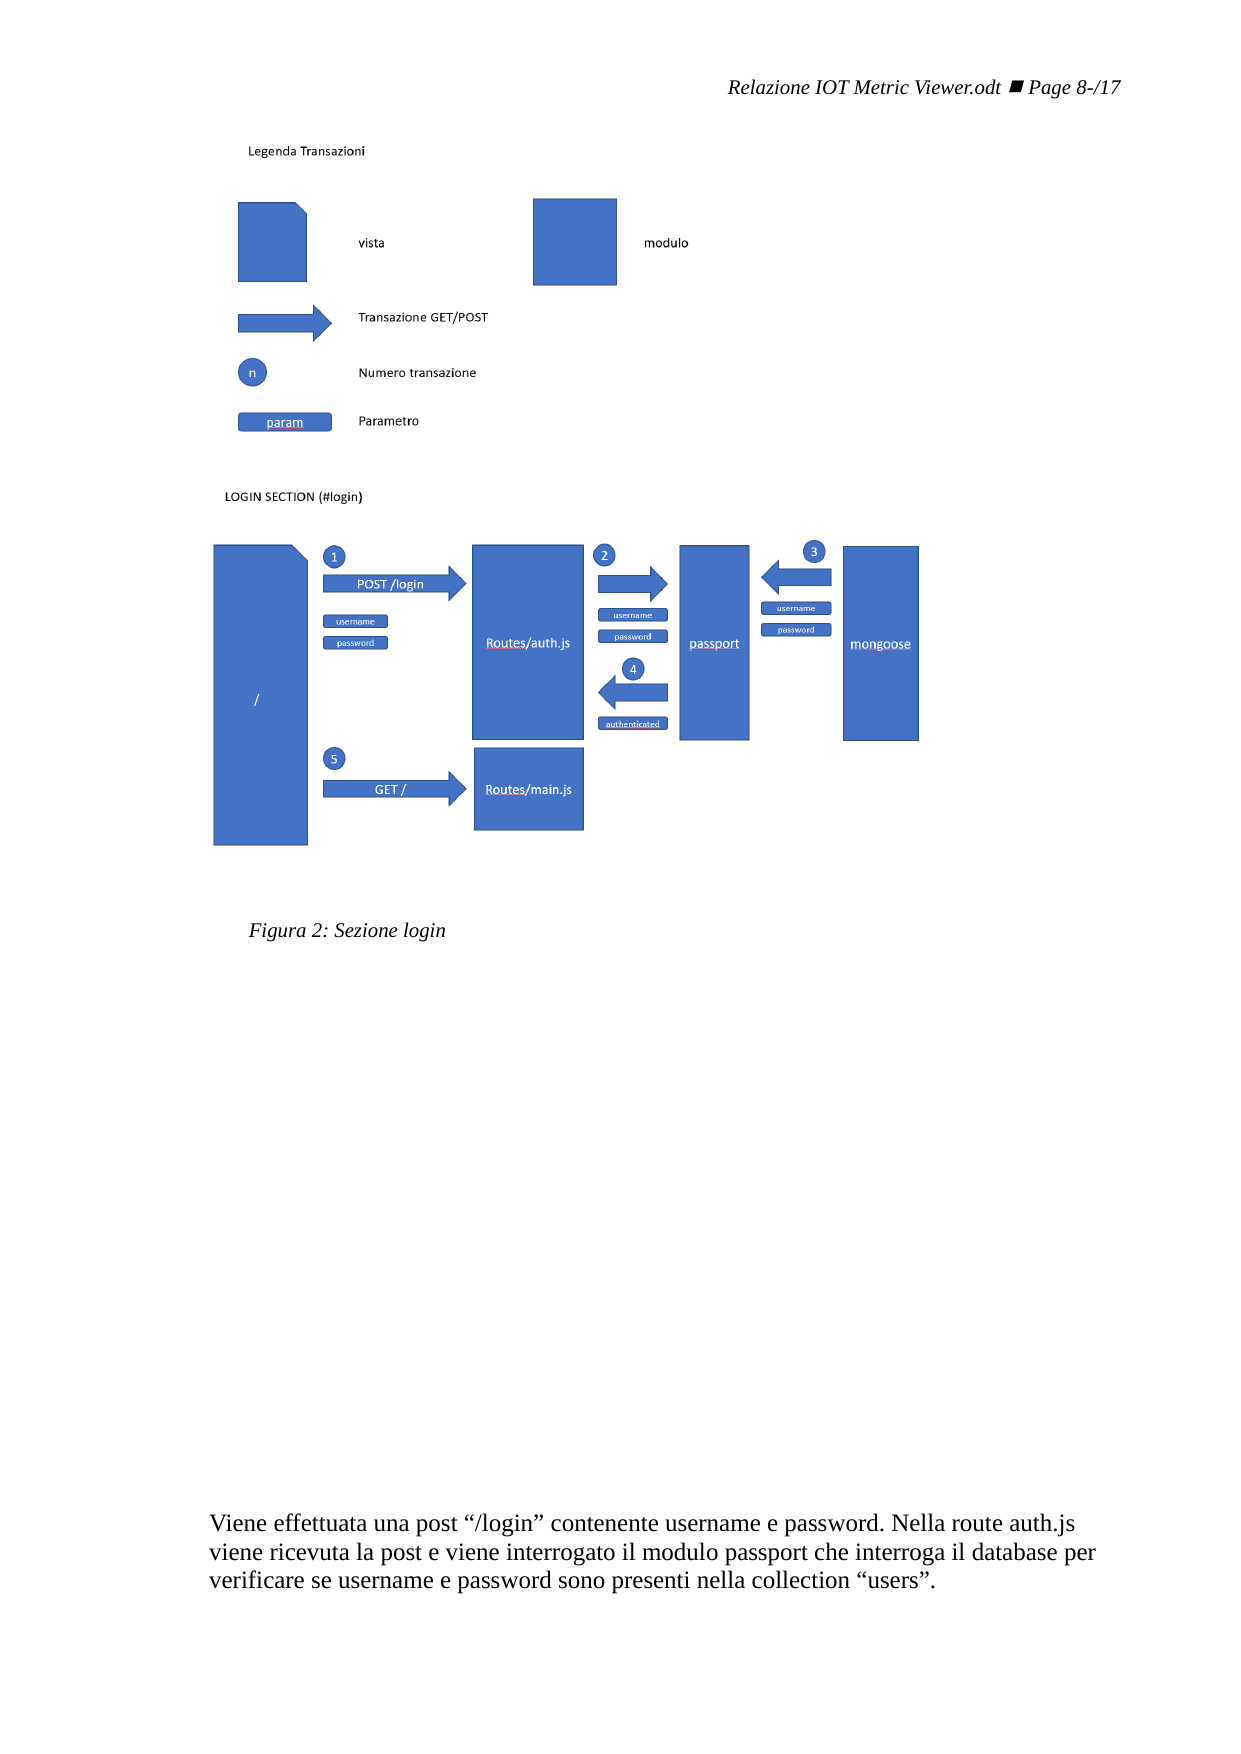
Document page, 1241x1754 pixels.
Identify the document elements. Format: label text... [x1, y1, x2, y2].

text Viene effettuata una post “/login” contenente username e password. Nella route auth.js viene ricevuta la post e viene interrogato il modulo passport che interroga il database per verificare se username e password sono presenti nella collection “users”. [209, 1508, 1122, 1594]
text Figura 2: Sezione login [248, 918, 905, 942]
